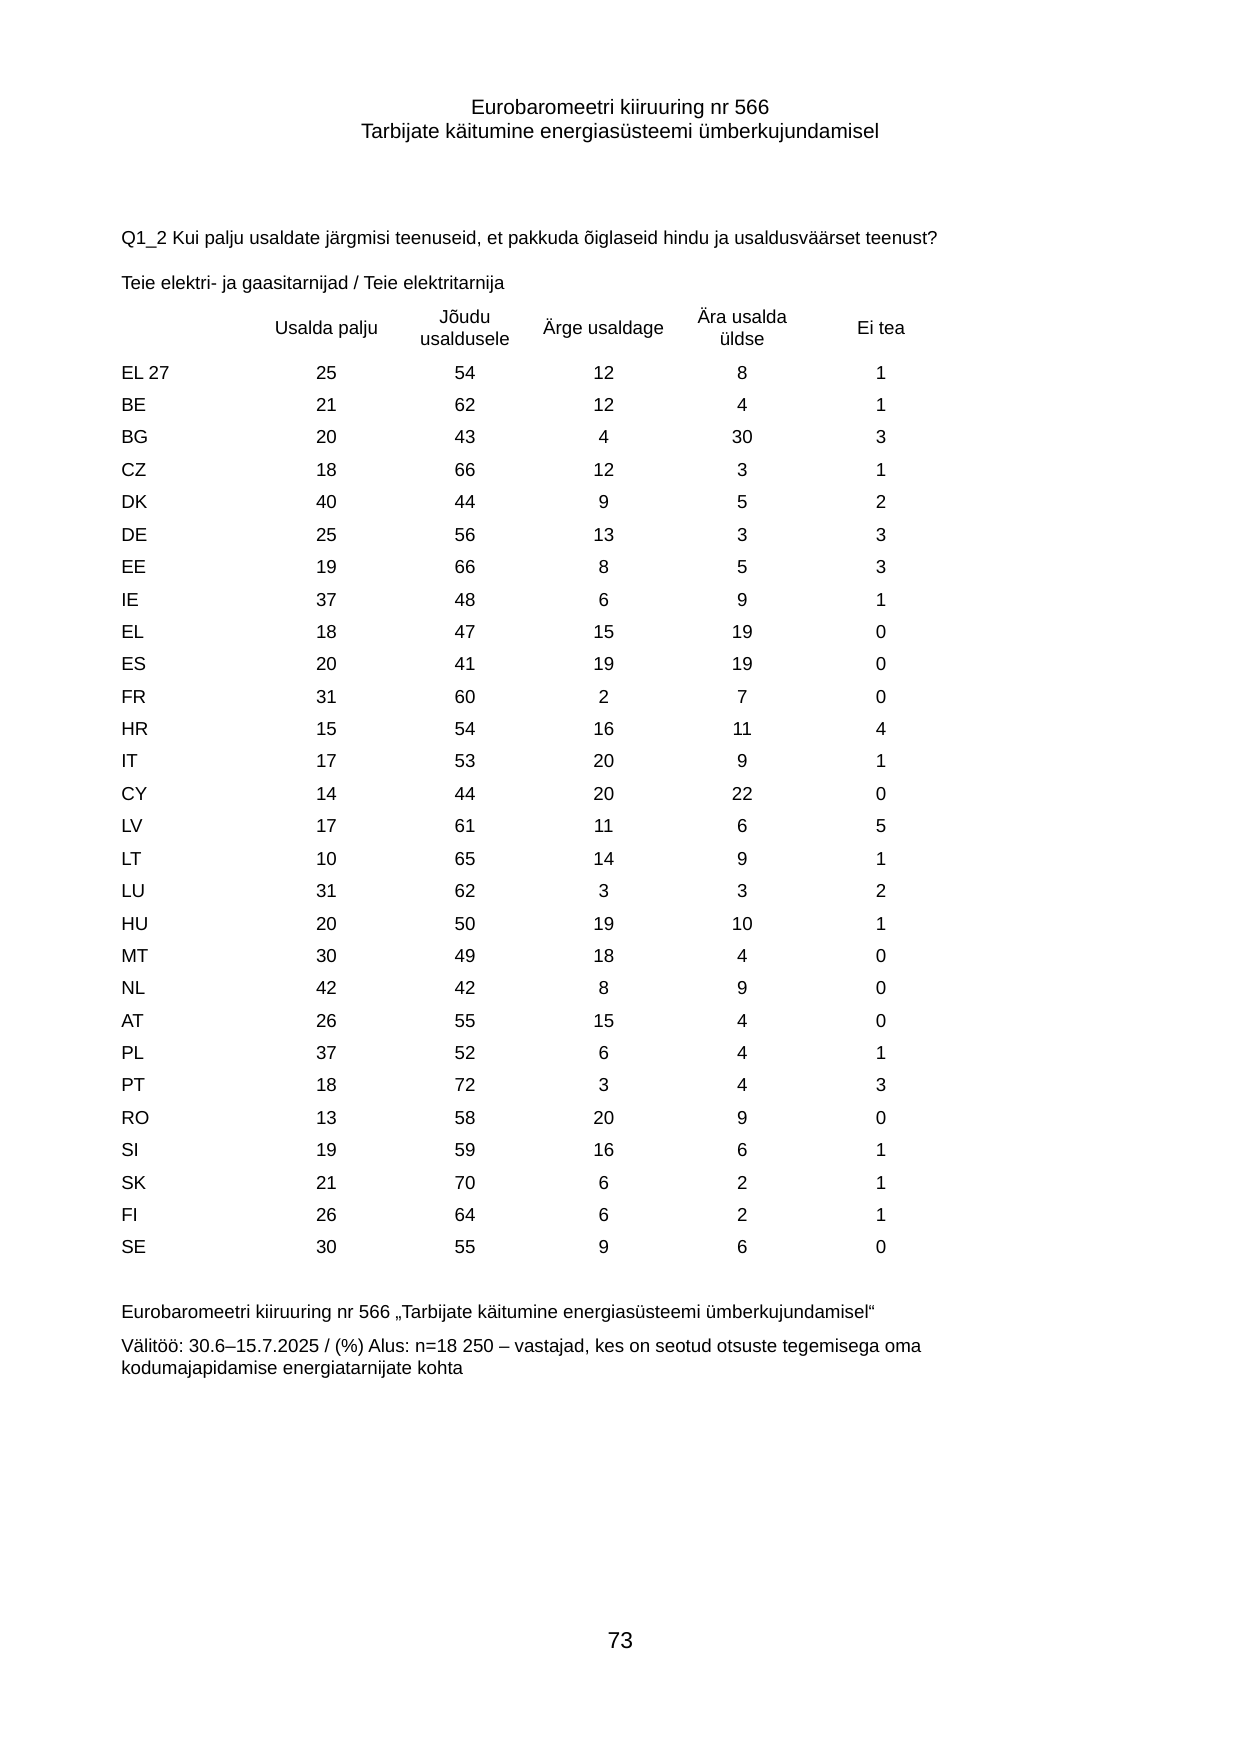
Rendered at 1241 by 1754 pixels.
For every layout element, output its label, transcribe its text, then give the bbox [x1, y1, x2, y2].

table_cell 62 [395, 389, 534, 421]
table_cell DK [118, 486, 257, 518]
table_cell 0 [811, 1231, 950, 1263]
table_cell 9 [534, 486, 673, 518]
table_cell 3 [673, 453, 811, 486]
table_cell 17 [257, 745, 395, 777]
table_cell 54 [395, 356, 534, 388]
table_cell Teie elektri- ja gaasitarnijad / Teie elektritarnija [118, 266, 950, 299]
table_cell 26 [257, 1004, 395, 1036]
table_cell BE [118, 389, 257, 421]
table_header Q1_2 Kui palju usaldate järgmisi teenuseid, et pakkuda õiglaseid hindu ja usaldusväärset teenust? [118, 209, 950, 266]
table_cell 0 [811, 939, 950, 972]
table_cell 19 [257, 551, 395, 583]
table_cell 41 [395, 648, 534, 680]
table_cell EL [118, 615, 257, 648]
table_cell 56 [395, 518, 534, 551]
table_cell 40 [257, 486, 395, 518]
table_cell 25 [257, 356, 395, 388]
table_cell 21 [257, 389, 395, 421]
table_cell 53 [395, 745, 534, 777]
table_cell 0 [811, 615, 950, 648]
table_cell 1 [811, 842, 950, 874]
table_cell Jõudu usaldusele [395, 299, 534, 356]
table_cell 15 [534, 1004, 673, 1036]
table_cell Eurobaromeetri kiiruuring nr 566 „Tarbijate käitumine energiasüsteemi ümberkujundamisel“ [118, 1296, 950, 1328]
table_cell HU [118, 907, 257, 939]
table_cell RO [118, 1101, 257, 1134]
table_cell 61 [395, 810, 534, 842]
table_cell 72 [395, 1069, 534, 1101]
table_cell 0 [811, 777, 950, 810]
table_cell 1 [811, 745, 950, 777]
table_cell 44 [395, 777, 534, 810]
table_cell 10 [673, 907, 811, 939]
table_cell 19 [673, 615, 811, 648]
table_cell [257, 1263, 395, 1296]
table_cell 3 [811, 551, 950, 583]
table_cell 2 [811, 486, 950, 518]
table_cell Ei tea [811, 299, 950, 356]
table_cell LU [118, 875, 257, 907]
table_cell PT [118, 1069, 257, 1101]
table_cell 1 [811, 389, 950, 421]
table_cell 30 [257, 939, 395, 972]
table_cell 19 [257, 1134, 395, 1166]
table_cell 21 [257, 1166, 395, 1198]
table_cell 3 [673, 518, 811, 551]
table_cell Ära usalda üldse [673, 299, 811, 356]
table_cell 44 [395, 486, 534, 518]
table_cell LV [118, 810, 257, 842]
table_cell 1 [811, 356, 950, 388]
table_cell 4 [534, 421, 673, 453]
table_cell 2 [534, 680, 673, 712]
table_cell 9 [534, 1231, 673, 1263]
table_cell 19 [534, 907, 673, 939]
table_cell SK [118, 1166, 257, 1198]
table_cell 65 [395, 842, 534, 874]
table_cell 0 [811, 648, 950, 680]
table_cell 1 [811, 1036, 950, 1069]
table_cell 4 [673, 389, 811, 421]
table_cell ES [118, 648, 257, 680]
table_cell 15 [534, 615, 673, 648]
table_cell 14 [534, 842, 673, 874]
table_cell 20 [534, 1101, 673, 1134]
table_cell 20 [257, 907, 395, 939]
table_cell 9 [673, 583, 811, 615]
table_cell 6 [534, 1036, 673, 1069]
table_cell MT [118, 939, 257, 972]
table_cell 6 [673, 810, 811, 842]
table_cell 4 [673, 1069, 811, 1101]
table_cell 55 [395, 1231, 534, 1263]
table_cell SI [118, 1134, 257, 1166]
table_cell 3 [534, 1069, 673, 1101]
table_cell NL [118, 972, 257, 1004]
table_cell 5 [673, 486, 811, 518]
table_cell PL [118, 1036, 257, 1069]
table_cell IE [118, 583, 257, 615]
table_cell 12 [534, 356, 673, 388]
table_cell 3 [811, 1069, 950, 1101]
table_cell 3 [811, 421, 950, 453]
table_cell 22 [673, 777, 811, 810]
table_cell [395, 1263, 534, 1296]
table_cell [811, 1263, 950, 1296]
table_cell 48 [395, 583, 534, 615]
table_cell EL 27 [118, 356, 257, 388]
table_cell 12 [534, 453, 673, 486]
table_cell LT [118, 842, 257, 874]
table_cell 50 [395, 907, 534, 939]
table_cell 17 [257, 810, 395, 842]
table_cell Ärge usaldage [534, 299, 673, 356]
table_cell 18 [257, 453, 395, 486]
table_cell 11 [673, 713, 811, 745]
table_cell 16 [534, 713, 673, 745]
table_cell 6 [534, 583, 673, 615]
table_cell 11 [534, 810, 673, 842]
table_cell 9 [673, 972, 811, 1004]
table_cell 1 [811, 1166, 950, 1198]
table_cell 20 [534, 777, 673, 810]
table_cell 13 [534, 518, 673, 551]
table_cell 42 [257, 972, 395, 1004]
table_cell 7 [673, 680, 811, 712]
table_cell 70 [395, 1166, 534, 1198]
table_cell 6 [673, 1231, 811, 1263]
table_cell 1 [811, 1134, 950, 1166]
table_cell 0 [811, 1004, 950, 1036]
table_cell 5 [811, 810, 950, 842]
table_cell 43 [395, 421, 534, 453]
table_cell 8 [534, 551, 673, 583]
table_cell 64 [395, 1199, 534, 1231]
table_cell 55 [395, 1004, 534, 1036]
table_cell 12 [534, 389, 673, 421]
table_cell 14 [257, 777, 395, 810]
table_cell 20 [534, 745, 673, 777]
table_cell 18 [534, 939, 673, 972]
table_cell EE [118, 551, 257, 583]
table_cell HR [118, 713, 257, 745]
table_cell 4 [673, 1004, 811, 1036]
table_cell 3 [534, 875, 673, 907]
table_cell 31 [257, 680, 395, 712]
table_cell 2 [811, 875, 950, 907]
table_cell 60 [395, 680, 534, 712]
table_cell 66 [395, 551, 534, 583]
table_cell 30 [673, 421, 811, 453]
table_cell [118, 299, 257, 356]
table_cell 15 [257, 713, 395, 745]
table_cell 1 [811, 907, 950, 939]
table_cell 0 [811, 1101, 950, 1134]
table_cell 16 [534, 1134, 673, 1166]
table_cell 62 [395, 875, 534, 907]
table_cell 47 [395, 615, 534, 648]
table_cell 6 [673, 1134, 811, 1166]
table_cell 0 [811, 680, 950, 712]
table_cell 8 [534, 972, 673, 1004]
table_cell 25 [257, 518, 395, 551]
table_cell 59 [395, 1134, 534, 1166]
table_cell 52 [395, 1036, 534, 1069]
table_cell 18 [257, 1069, 395, 1101]
table_cell FR [118, 680, 257, 712]
table_cell 6 [534, 1199, 673, 1231]
table_cell AT [118, 1004, 257, 1036]
table_cell 1 [811, 1199, 950, 1231]
table_cell [118, 1263, 257, 1296]
table_cell 49 [395, 939, 534, 972]
table_cell 9 [673, 1101, 811, 1134]
table_cell 4 [673, 1036, 811, 1069]
table_cell FI [118, 1199, 257, 1231]
table_cell CY [118, 777, 257, 810]
table_cell 54 [395, 713, 534, 745]
table_cell 3 [673, 875, 811, 907]
table_cell 19 [673, 648, 811, 680]
table_cell 66 [395, 453, 534, 486]
table_cell 2 [673, 1166, 811, 1198]
table_cell 18 [257, 615, 395, 648]
table_cell 1 [811, 583, 950, 615]
table_cell 42 [395, 972, 534, 1004]
table_cell [673, 1263, 811, 1296]
table_cell BG [118, 421, 257, 453]
table_cell Välitöö: 30.6–15.7.2025 / (%) Alus: n=18 250 – vastajad, kes on seotud otsuste tegemisega oma kodumajapidamise energiatarnijate kohta [118, 1328, 950, 1385]
table_cell DE [118, 518, 257, 551]
table_cell 4 [673, 939, 811, 972]
table_cell 19 [534, 648, 673, 680]
table_cell 37 [257, 583, 395, 615]
table_cell Usalda palju [257, 299, 395, 356]
table_cell 0 [811, 972, 950, 1004]
table_cell 9 [673, 842, 811, 874]
table_cell 26 [257, 1199, 395, 1231]
table_cell 58 [395, 1101, 534, 1134]
table_cell 3 [811, 518, 950, 551]
table_cell 8 [673, 356, 811, 388]
table_cell 1 [811, 453, 950, 486]
table_cell 9 [673, 745, 811, 777]
table_cell 2 [673, 1199, 811, 1231]
table_cell 10 [257, 842, 395, 874]
table_cell 5 [673, 551, 811, 583]
table_cell 6 [534, 1166, 673, 1198]
table_cell IT [118, 745, 257, 777]
table_cell SE [118, 1231, 257, 1263]
table_cell 20 [257, 648, 395, 680]
table_cell 4 [811, 713, 950, 745]
table_cell 13 [257, 1101, 395, 1134]
table_cell [534, 1263, 673, 1296]
table_cell 37 [257, 1036, 395, 1069]
table_cell CZ [118, 453, 257, 486]
table_cell 31 [257, 875, 395, 907]
table_cell 30 [257, 1231, 395, 1263]
table_cell 20 [257, 421, 395, 453]
